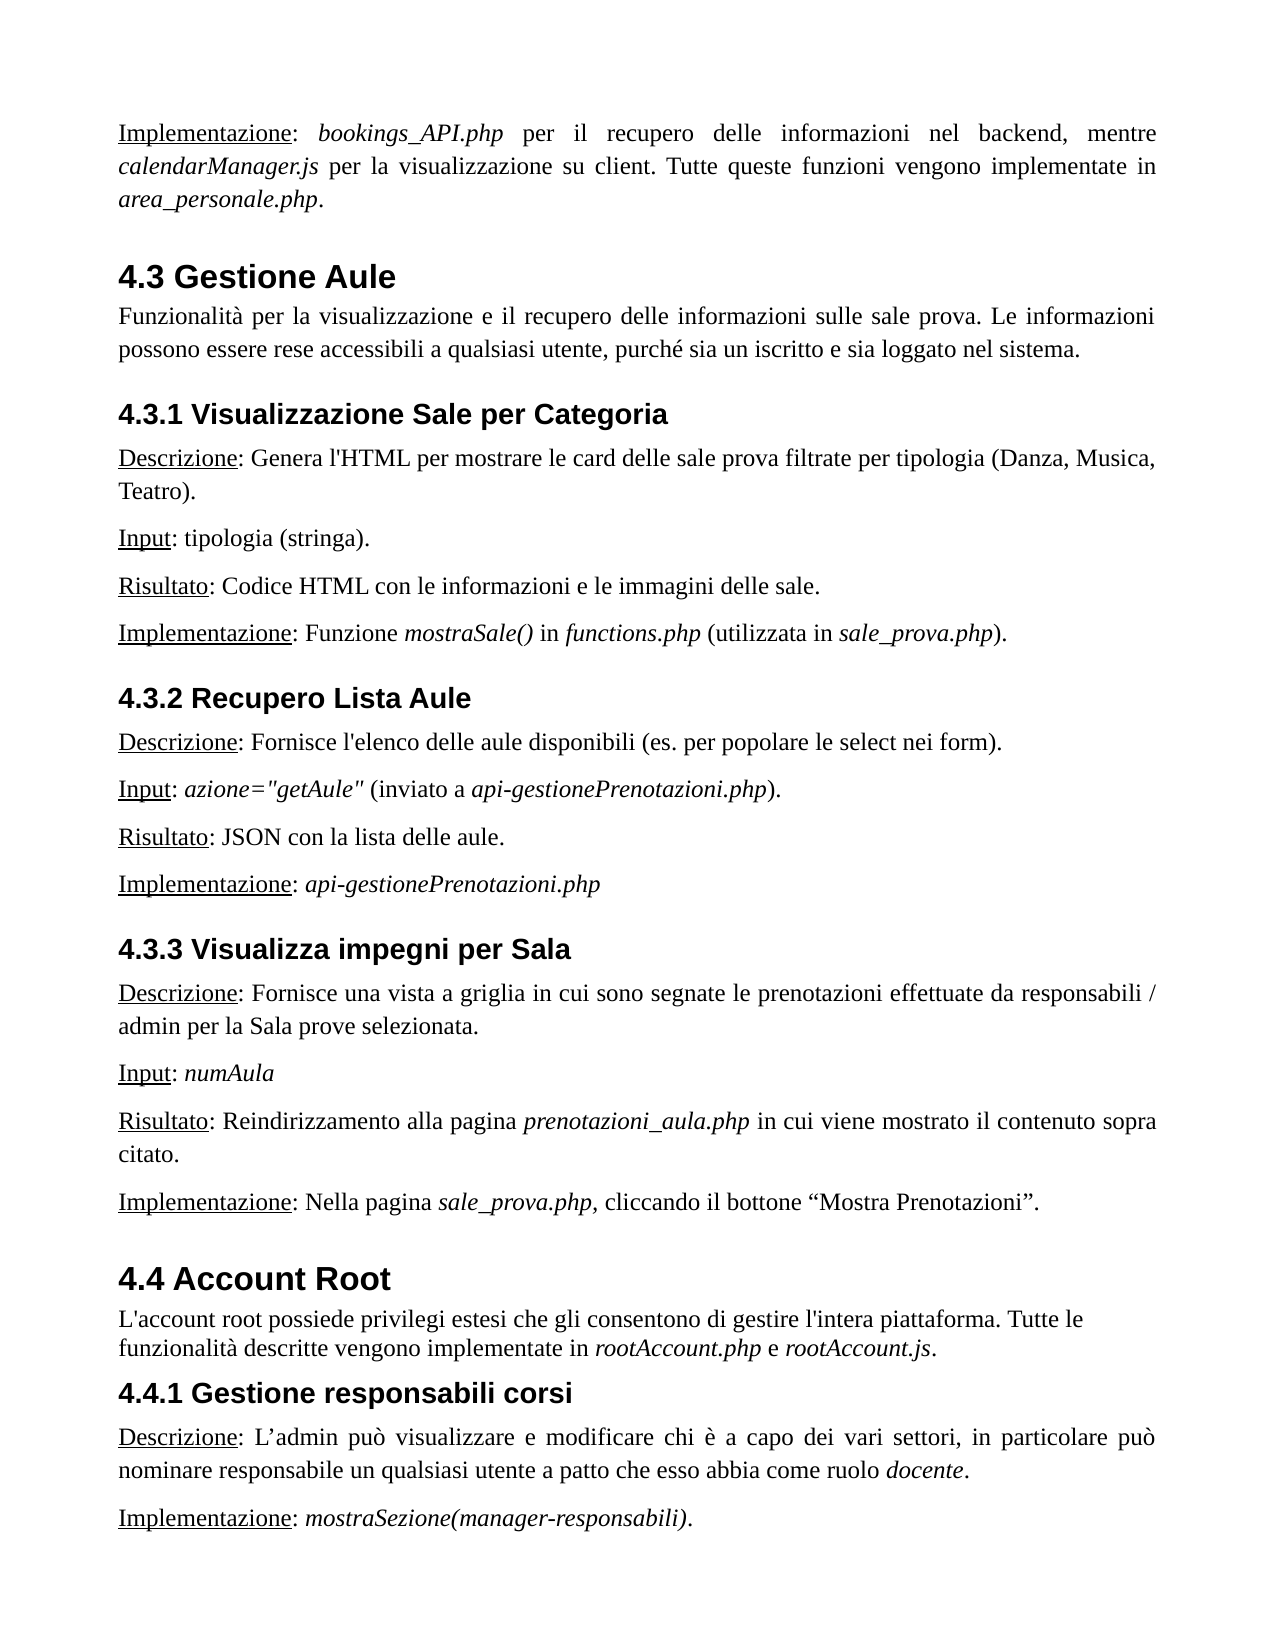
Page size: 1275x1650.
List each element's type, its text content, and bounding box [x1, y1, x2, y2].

text Input: tipologia (stringa). [118, 523, 1157, 552]
text Implementazione: Funzione mostraSale() in functions.php (utilizzata in sale_prova.php). [118, 618, 1157, 647]
text Implementazione: mostraSezione(manager-responsabili). [118, 1503, 1157, 1531]
text Input: azione="getAule" (inviato a api-gestionePrenotazioni.php). [118, 774, 1157, 803]
text Risultato: Codice HTML con le informazioni e le immagini delle sale. [118, 571, 1157, 600]
subtitle 4.3.3 Visualizza impegni per Sala [118, 932, 1157, 965]
subtitle 4.4.1 Gestione responsabili corsi [118, 1376, 1157, 1409]
text Implementazione: api-gestionePrenotazioni.php [118, 869, 1157, 898]
text Descrizione: Fornisce una vista a griglia in cui sono segnate le prenotazioni effettuate da responsabili / admin per la Sala prove selezionata. [118, 978, 1157, 1039]
text Descrizione: Genera l'HTML per mostrare le card delle sale prova filtrate per tipologia (Danza, Musica, Teatro). [118, 443, 1157, 504]
subtitle 4.4 Account Root [118, 1259, 1157, 1298]
text Funzionalità per la visualizzazione e il recupero delle informazioni sulle sale prova. Le informazioni possono essere rese accessibili a qualsiasi utente, purché sia un iscritto e sia loggato nel sistema. [118, 301, 1157, 363]
text Descrizione: Fornisce l'elenco delle aule disponibili (es. per popolare le select nei form). [118, 727, 1157, 756]
text Risultato: JSON con la lista delle aule. [118, 822, 1157, 851]
subtitle 4.3.1 Visualizzazione Sale per Categoria [118, 397, 1157, 430]
subtitle 4.3 Gestione Aule [118, 257, 1157, 295]
text L'account root possiede privilegi estesi che gli consentono di gestire l'intera piattaforma. Tutte le funzionalità descritte vengono implementate in rootAccount.php e rootAccount.js. [118, 1304, 1157, 1361]
text Risultato: Reindirizzamento alla pagina prenotazioni_aula.php in cui viene mostrato il contenuto sopra citato. [118, 1106, 1157, 1168]
subtitle 4.3.2 Recupero Lista Aule [118, 681, 1157, 714]
text Descrizione: L’admin può visualizzare e modificare chi è a capo dei vari settori, in particolare può nominare responsabile un qualsiasi utente a patto che esso abbia come ruolo docente. [118, 1422, 1157, 1484]
text Implementazione: bookings_API.php per il recupero delle informazioni nel backend, mentre calendarManager.js per la visualizzazione su client. Tutte queste funzioni vengono implementate in area_personale.php. [118, 118, 1157, 213]
text Implementazione: Nella pagina sale_prova.php, cliccando il bottone “Mostra Prenotazioni”. [118, 1187, 1157, 1215]
text Input: numAula [118, 1058, 1157, 1087]
